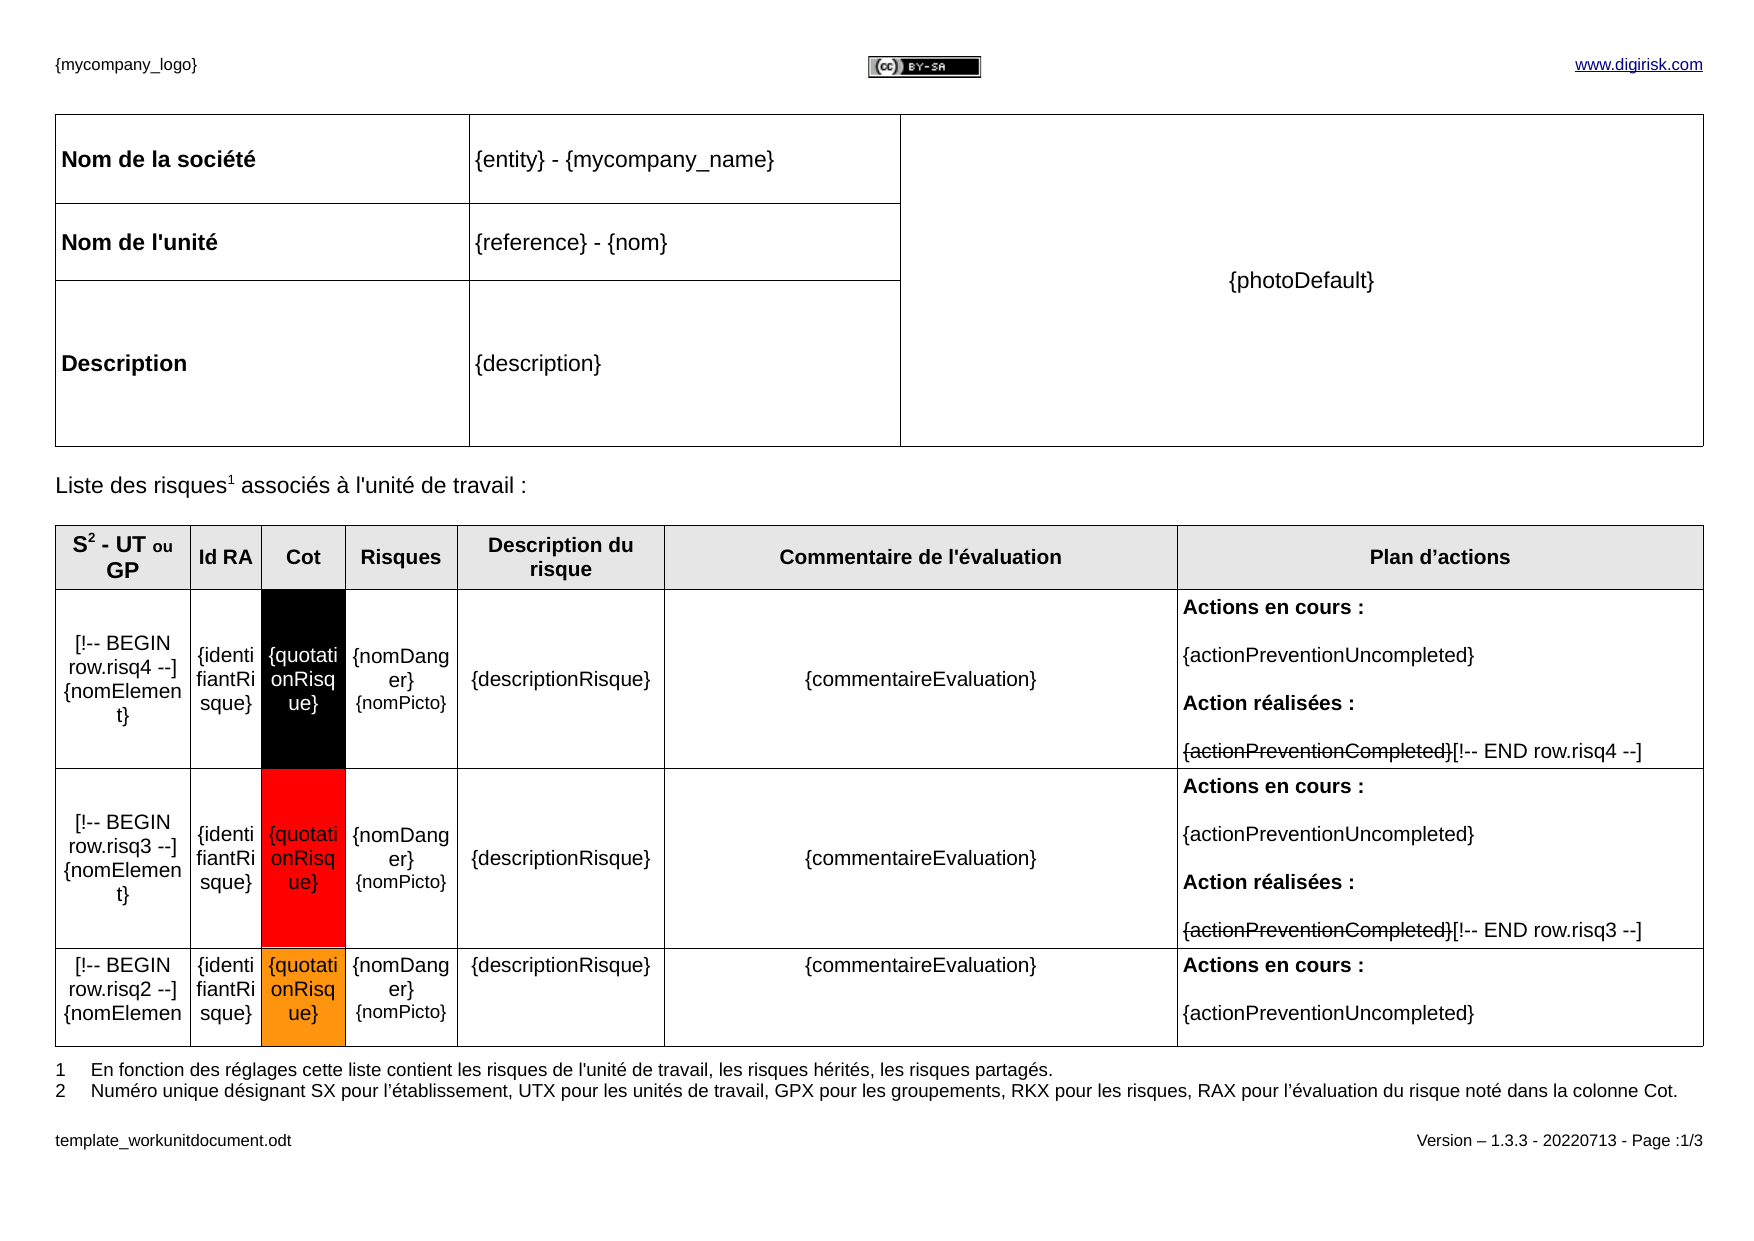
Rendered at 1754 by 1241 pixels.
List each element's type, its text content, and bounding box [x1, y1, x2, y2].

table_cell [!-- BEGIN row.risq4 --]{nomElement} [56, 590, 190, 768]
table_cell Actions en cours : {actionPreventionUncompleted} Action réalisées : {actionPreventionCompleted}[!-- END row.risq4 --] [1178, 590, 1703, 768]
table_cell {descriptionRisque} [458, 949, 664, 1046]
table_cell {commentaireEvaluation} [665, 590, 1177, 768]
table_header Commentaire de l'évaluation [665, 526, 1177, 589]
table_cell {commentaireEvaluation} [665, 949, 1177, 1046]
table_cell Description [56, 281, 469, 446]
table_header Risques [346, 526, 457, 589]
table_header Nom de la société [56, 115, 469, 203]
table_cell Nom de l'unité [56, 204, 469, 280]
table_cell {nomDanger} {nomPicto} [346, 590, 457, 768]
table_cell [!-- BEGIN row.risq2 --]{nomElemen [56, 949, 190, 1046]
table_cell {descriptionRisque} [458, 769, 664, 947]
table_cell {commentaireEvaluation} [665, 769, 1177, 947]
table_cell {quotationRisque} [262, 949, 345, 1046]
table_cell {identifiantRisque} [191, 590, 261, 768]
table_cell Actions en cours : {actionPreventionUncompleted} [1178, 949, 1703, 1046]
table_cell {identifiantRisque} [191, 769, 261, 947]
table_cell {nomDanger} {nomPicto} [346, 949, 457, 1046]
table_header {entity} - {mycompany_name} [470, 115, 900, 203]
text En fonction des réglages cette liste contient les risques de l'unité de travail, les risques hérités, les risques partagés. [55, 1058, 1703, 1080]
picture [868, 56, 982, 78]
table_cell Actions en cours : {actionPreventionUncompleted} Action réalisées : {actionPreventionCompleted}[!-- END row.risq3 --] [1178, 769, 1703, 947]
table_header Cot [262, 526, 345, 589]
table_cell {quotationRisque} [262, 769, 345, 947]
table_header S - UT ou GP [56, 526, 190, 589]
table_header Plan d’actions [1178, 526, 1703, 589]
text Liste des risques associés à l'unité de travail : [55, 472, 1703, 498]
table_header {photoDefault} [901, 115, 1703, 446]
table_cell [!-- BEGIN row.risq3 --]{nomElement} [56, 769, 190, 947]
table_cell {identifiantRisque} [191, 949, 261, 1046]
table_cell {nomDanger} {nomPicto} [346, 769, 457, 947]
table_cell {descriptionRisque} [458, 590, 664, 768]
table_cell {reference} - {nom} [470, 204, 900, 280]
table_header Id RA [191, 526, 261, 589]
table_header Description du risque [458, 526, 664, 589]
table_cell {quotationRisque} [262, 590, 345, 768]
table_cell {description} [470, 281, 900, 446]
